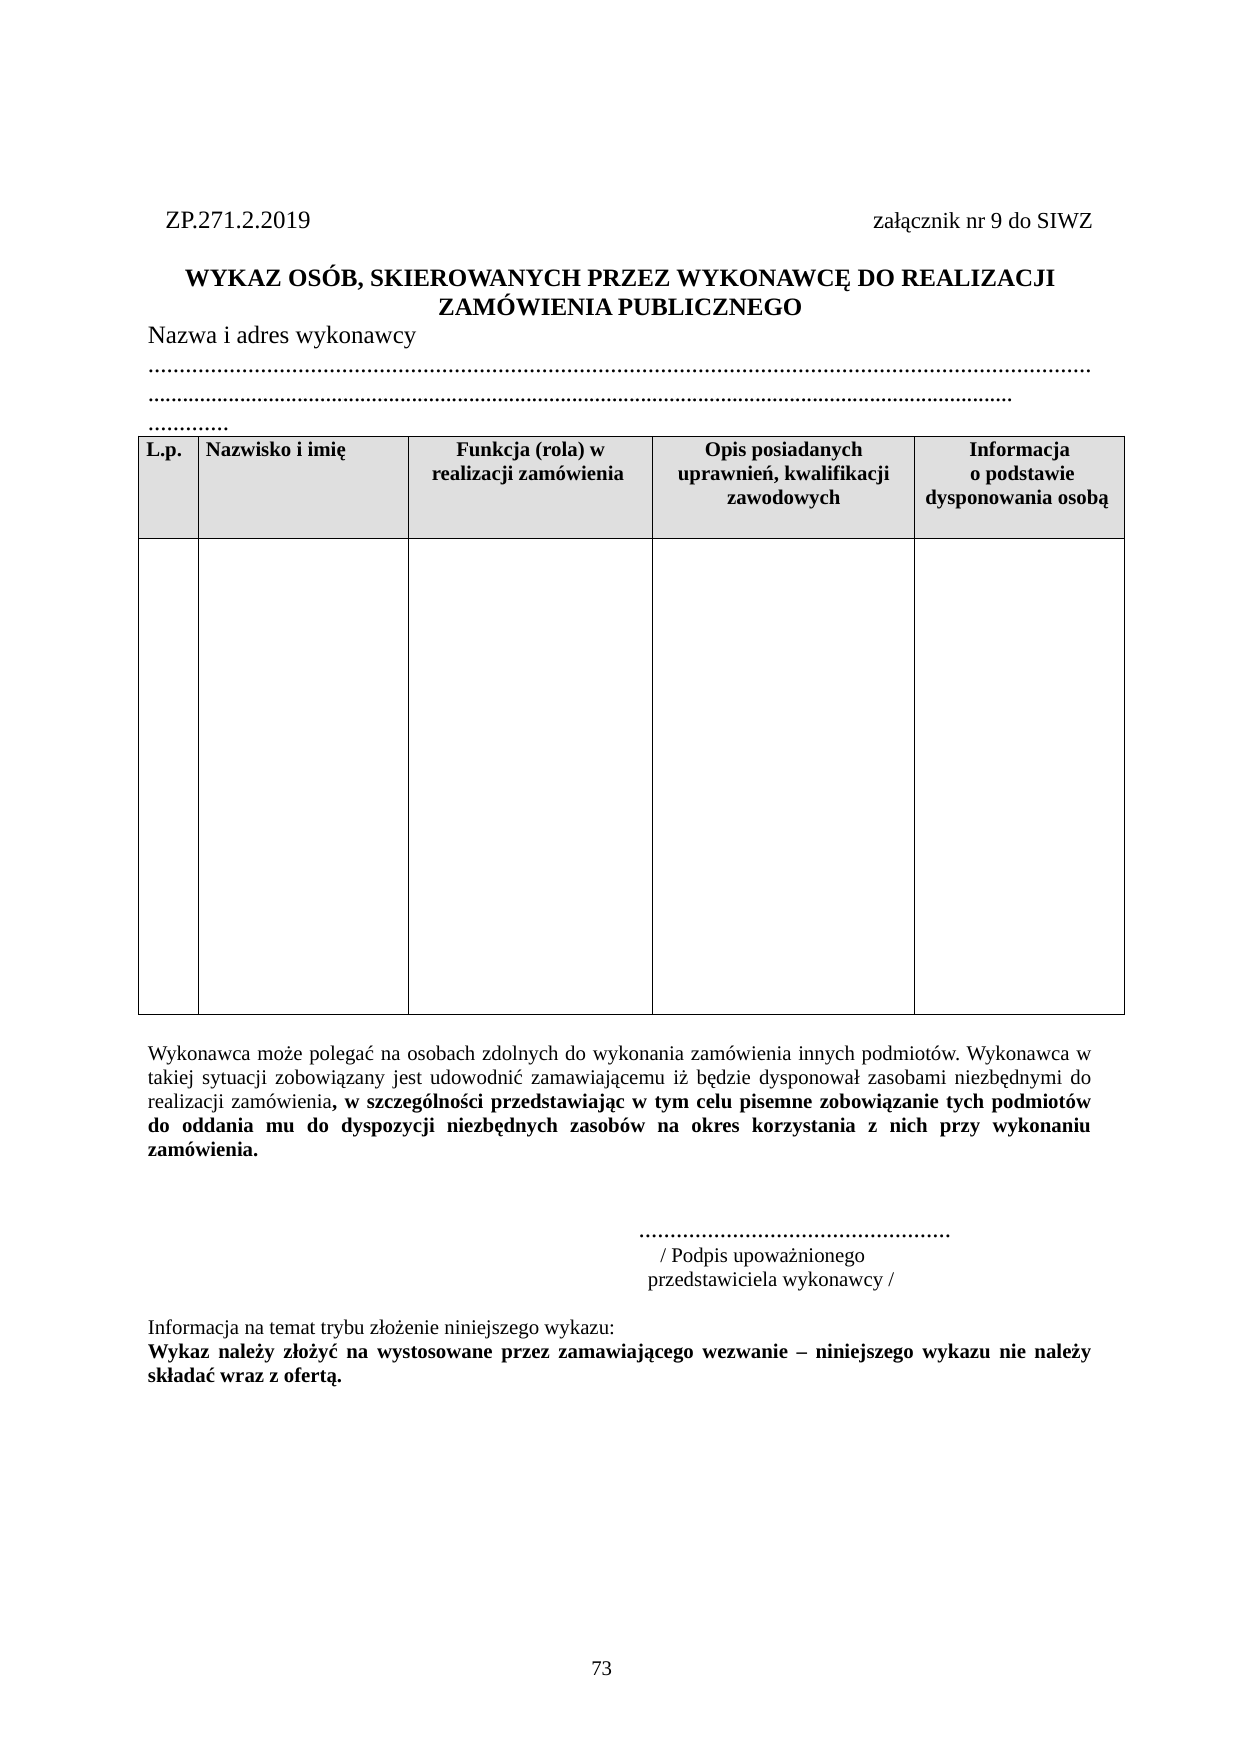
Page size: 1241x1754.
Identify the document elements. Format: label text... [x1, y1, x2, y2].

text .................................................. [148, 1214, 1093, 1243]
text przedstawiciela wykonawcy / [148, 1267, 1093, 1291]
text ....................................................................................................................................................... [148, 378, 1093, 407]
text WYKAZ OSÓB, SKIEROWANYCH PRZEZ WYKONAWCĘ DO REALIZACJI ZAMÓWIENIA PUBLICZNEGO [148, 263, 1093, 321]
text Wykaz należy złożyć na wystosowane przez zamawiającego wezwanie – niniejszego wykazu nie należy składać wraz z ofertą. [148, 1339, 1093, 1387]
table_cell [653, 539, 914, 1014]
table_header Opis posiadanych uprawnień, kwalifikacji zawodowych [653, 437, 914, 538]
text Wykonawca może polegać na osobach zdolnych do wykonania zamówienia innych podmiotów. Wykonawca w takiej sytuacji zobowiązany jest udowodnić zamawiającemu iż będzie dysponował zasobami niezbędnymi do realizacji zamówienia, w szczególności przedstawiając w tym celu pisemne zobowiązanie tych podmiotów do oddania mu do dyspozycji niezbędnych zasobów na okres korzystania z nich przy wykonaniu zamówienia. [148, 1041, 1093, 1161]
text ............. [148, 407, 1093, 436]
text / Podpis upoważnionego [148, 1243, 1093, 1267]
table_header Informacja o podstawie dysponowania osobą [915, 437, 1124, 538]
table_cell [915, 539, 1124, 1014]
text ZP.271.2.2019 załącznik nr 9 do SIWZ [148, 206, 1093, 234]
text Nazwa i adres wykonawcy [148, 321, 1093, 349]
table_header Funkcja (rola) w realizacji zamówienia [409, 437, 652, 538]
text ....................................................................................................................................................... [148, 349, 1093, 378]
table_cell [199, 539, 408, 1014]
table_cell [139, 539, 198, 1014]
text Informacja na temat trybu złożenie niniejszego wykazu: [148, 1315, 1093, 1339]
table_cell [409, 539, 652, 1014]
table_header L.p. [139, 437, 198, 538]
table_header Nazwisko i imię [199, 437, 408, 538]
